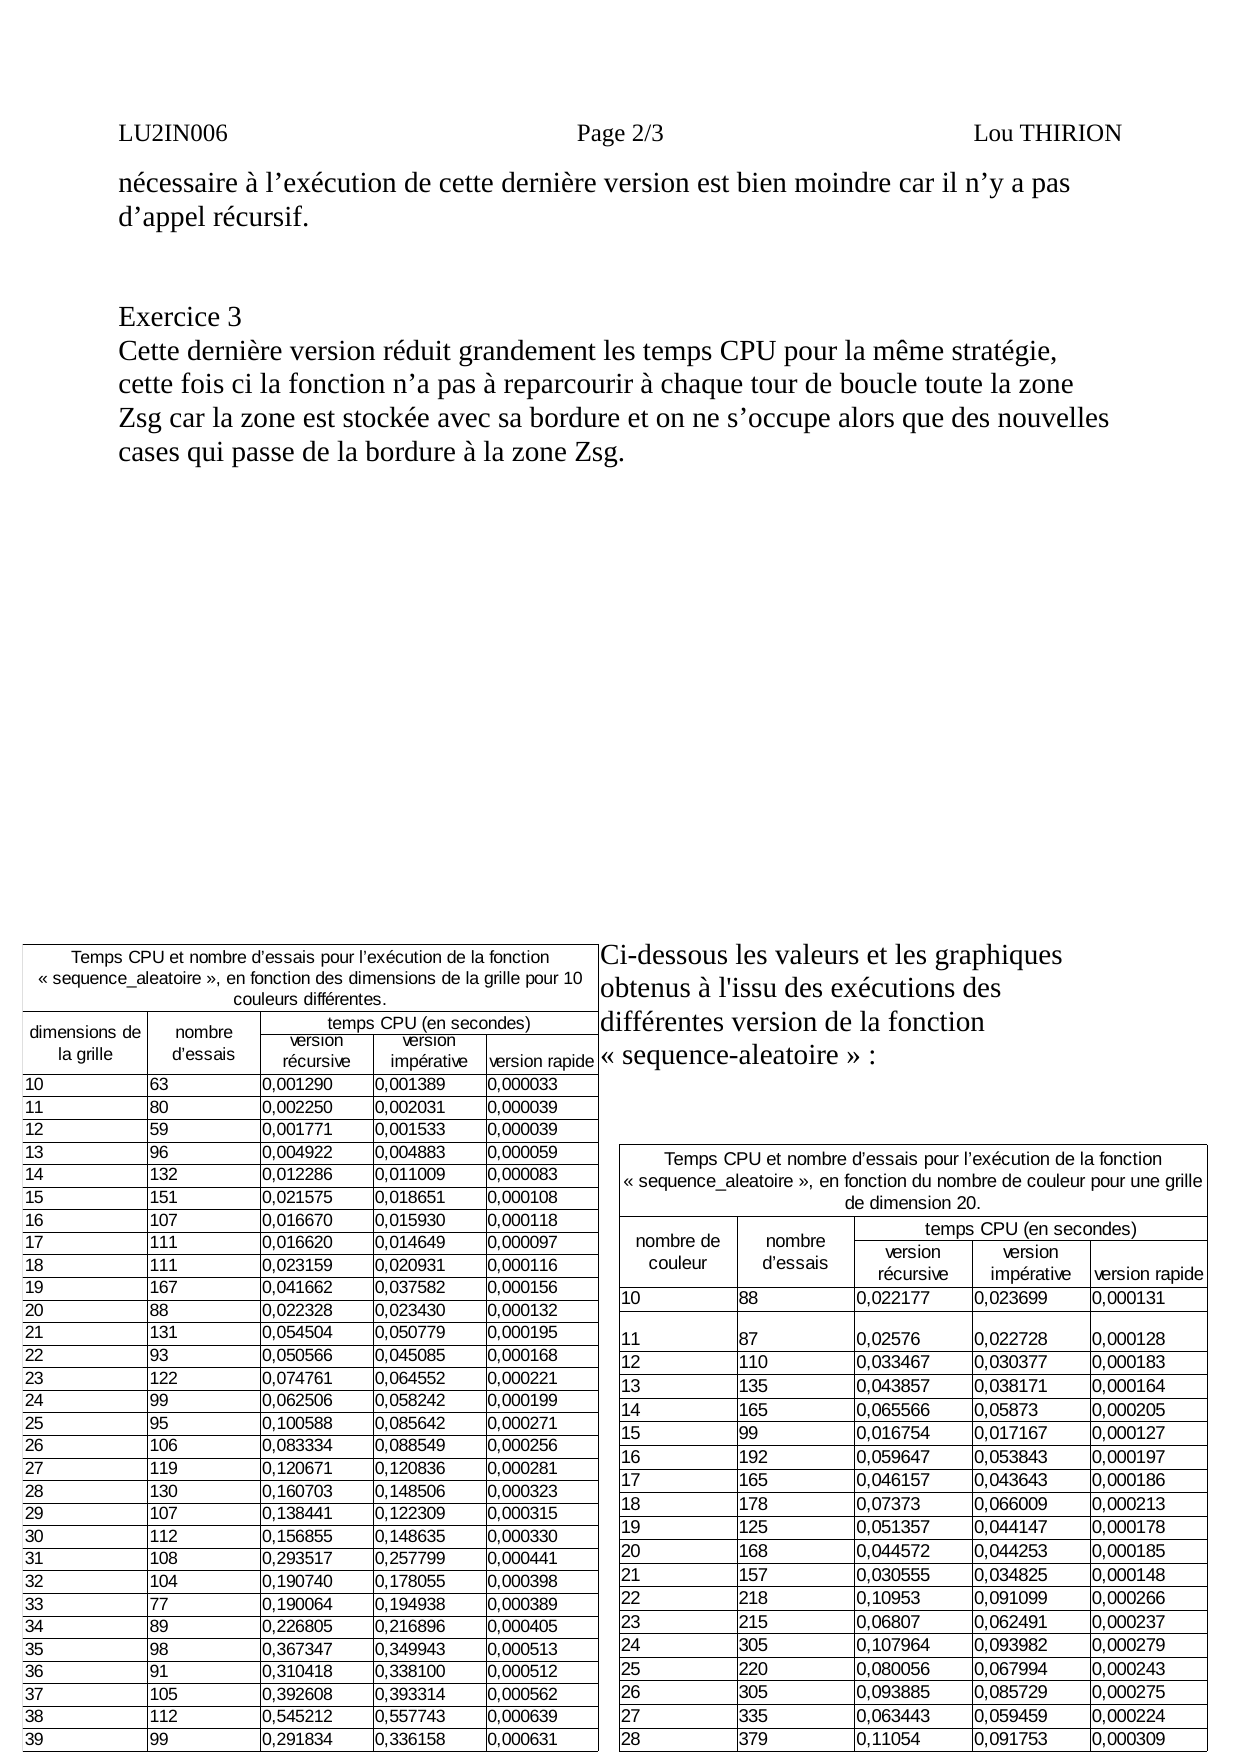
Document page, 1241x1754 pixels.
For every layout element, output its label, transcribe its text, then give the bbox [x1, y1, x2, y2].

text nécessaire à l’exécution de cette dernière version est bien moindre car il n’y a pas d’appel récursif. [118, 165, 1122, 232]
text Cette dernière version réduit grandement les temps CPU pour la même stratégie, cette fois ci la fonction n’a pas à reparcourir à chaque tour de boucle toute la zone Zsg car la zone est stockée avec sa bordure et on ne s’occupe alors que des nouvelles cases qui passe de la bordure à la zone Zsg. [118, 333, 1122, 467]
text Exercice 3 [118, 299, 1122, 333]
text Ci-dessous les valeurs et les graphiques obtenus à l'issu des exécutions des différentes version de la fonction « sequence-aleatoire » : [118, 937, 1122, 1071]
